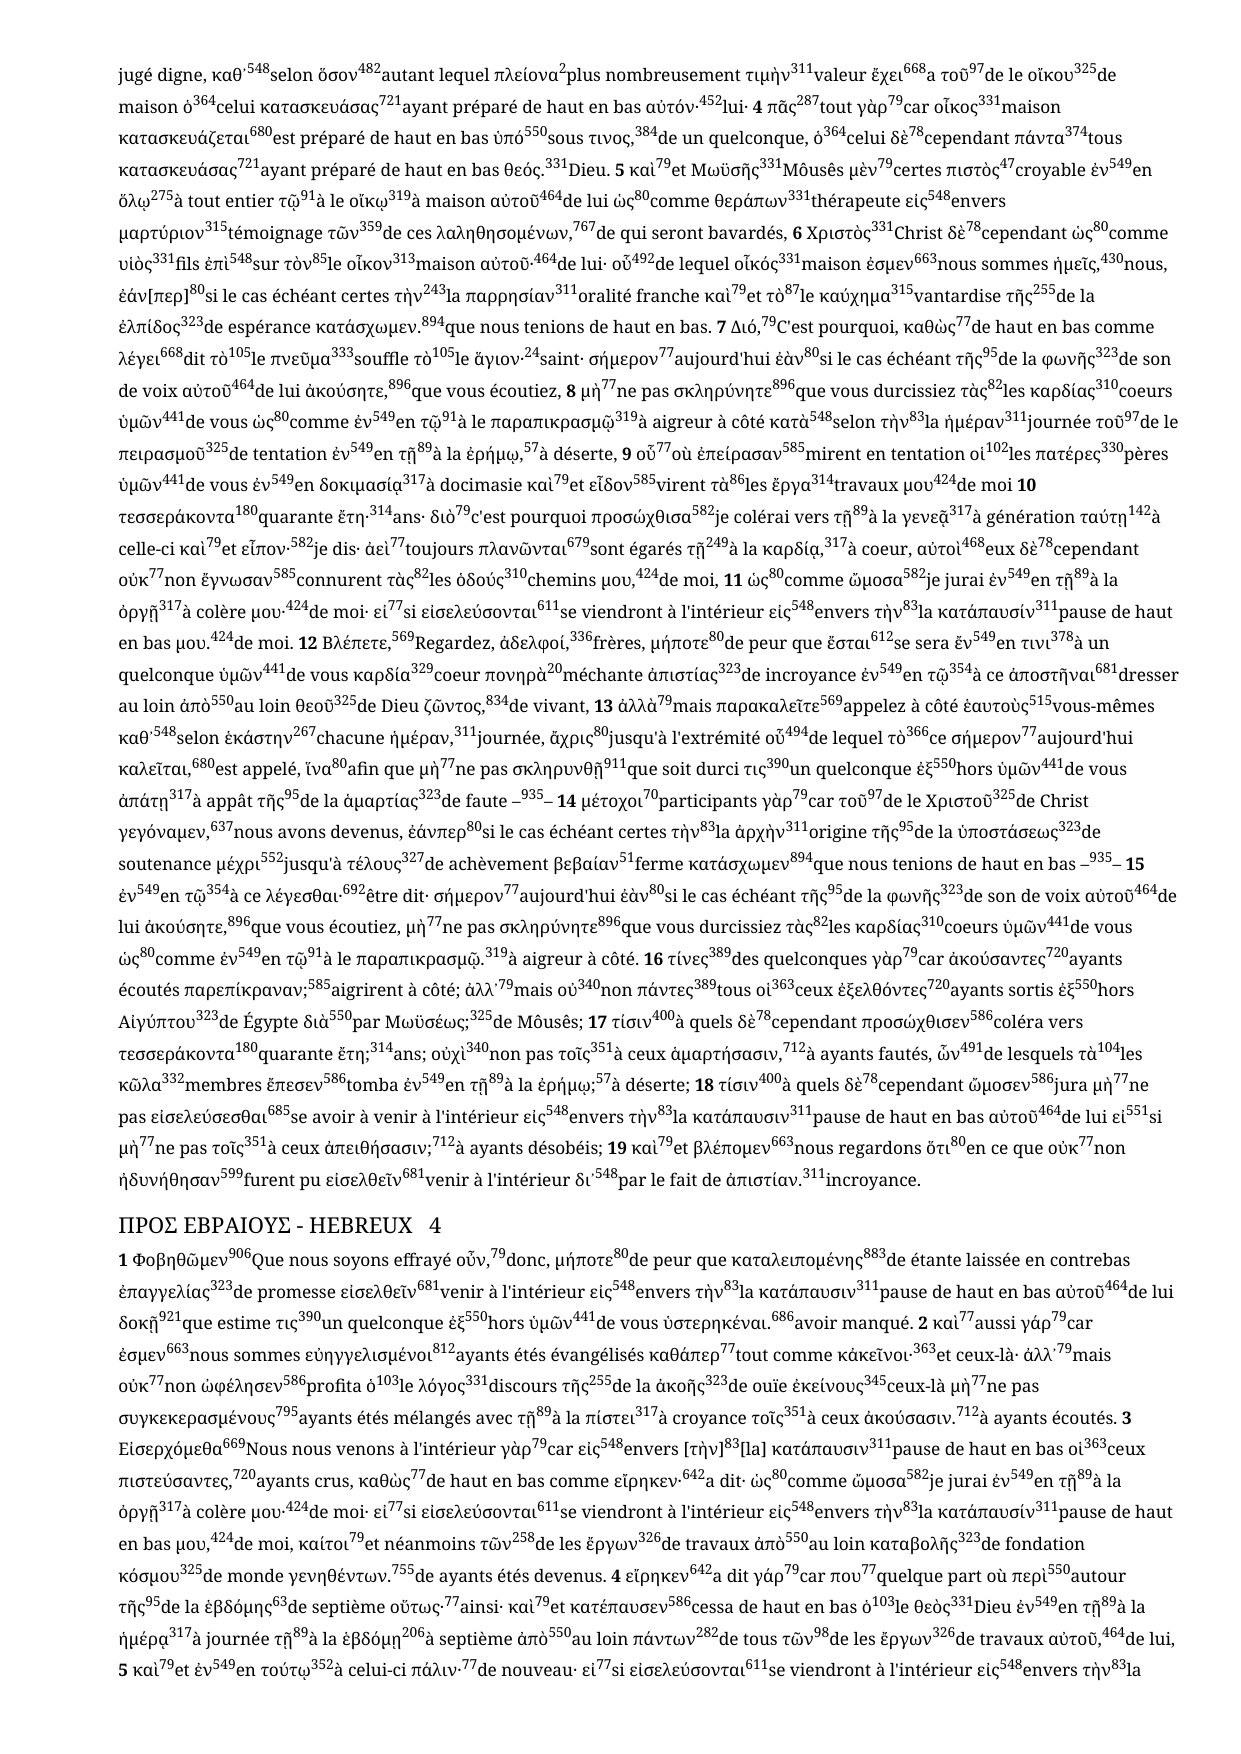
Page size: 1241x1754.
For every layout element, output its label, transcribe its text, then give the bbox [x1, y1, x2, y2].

text 1 Φοβηθῶμεν906Que nous soyons effrayé οὖν,79donc, μήποτε80de peur que καταλειπομένης883de étante laissée en contrebas ἐπαγγελίας323de promesse εἰσελθεῖν681venir à l'intérieur εἰς548envers τὴν83la κατάπαυσιν311pause de haut en bas αὐτοῦ464de lui δοκῇ921que estime τις390un quelconque ἐξ550hors ὑμῶν441de vous ὑστερηκέναι.686avoir manqué. 2 καὶ77aussi γάρ79car ἐσμεν663nous sommes εὐηγγελισμένοι812ayants étés évangélisés καθάπερ77tout comme κἀκεῖνοι·363et ceux-là· ἀλλ᾽79mais οὐκ77non ὠφέλησεν586profita ὁ103le λόγος331discours τῆς255de la ἀκοῆς323de ouïe ἐκείνους345ceux-là μὴ77ne pas συγκεκερασμένους795ayants étés mélangés avec τῇ89à la πίστει317à croyance τοῖς351à ceux ἀκούσασιν.712à ayants écoutés. 3 Εἰσερχόμεθα669Nous nous venons à l'intérieur γὰρ79car εἰς548envers [τὴν]83[la] κατάπαυσιν311pause de haut en bas οἱ363ceux πιστεύσαντες,720ayants crus, καθὼς77de haut en bas comme εἴρηκεν·642a dit· ὡς80comme ὤμοσα582je jurai ἐν549en τῇ89à la ὀργῇ317à colère μου·424de moi· εἰ77si εἰσελεύσονται611se viendront à l'intérieur εἰς548envers τὴν83la κατάπαυσίν311pause de haut en bas μου,424de moi, καίτοι79et néanmoins τῶν258de les ἔργων326de travaux ἀπὸ550au loin καταβολῆς323de fondation κόσμου325de monde γενηθέντων.755de ayants étés devenus. 4 εἴρηκεν642a dit γάρ79car που77quelque part où περὶ550autour τῆς95de la ἑβδόμης63de septième οὕτως·77ainsi· καὶ79et κατέπαυσεν586cessa de haut en bas ὁ103le θεὸς331Dieu ἐν549en τῇ89à la ἡμέρᾳ317à journée τῇ89à la ἑβδόμῃ206à septième ἀπὸ550au loin πάντων282de tous τῶν98de les ἔργων326de travaux αὐτοῦ,464de lui, 5 καὶ79et ἐν549en τούτῳ352à celui-ci πάλιν·77de nouveau· εἰ77si εἰσελεύσονται611se viendront à l'intérieur εἰς548envers τὴν83la κατάπαυσίν311pause de haut en bas μου.424de moi. 6 ἐπεὶ80puisque οὖν79donc ἀπολείπεται680est laissé au loin τινὰς372des quelconques εἰσελθεῖν681venir à l'intérieur εἰς548envers αὐτήν,450elle, καὶ79et οἱ363ceux πρότερον77auparavant εὐαγγελισθέντες759ayants étés évangélisés οὐκ77non εἰσῆλθον585vinrent à l'intérieur δι᾽548par le fait de ἀπείθειαν,311désobéissance, 7 πάλιν77de nouveau τινὰ267une quelconque ὁρίζει668délimite ἡμέραν,311journée, σήμερον,77aujourd'hui, ἐν549en Δαυὶδ319à Dauid λέγων840disant μετὰ548après τοσοῦτον138aussi grand χρόνον,313temps, καθὼς77de haut en bas comme προείρηται·654a été prédit· σήμερον77aujourd'hui ἐὰν80si le cas échéant τῆς95de la φωνῆς323de son de voix αὐτοῦ464de lui ἀκούσητε,896que vous écoutiez, μὴ77ne pas σκληρύνητε896que vous durcissiez τὰς82les καρδίας310coeurs ὑμῶν.441de vous. 8 εἰ80si γὰρ79car αὐτοὺς451eux Ἰησοῦς331Iésous κατέπαυσεν,586cessa de haut en bas, οὐκ77non ἂν340le cas échéant περὶ550autour ἄλλης382de autre ἐλάλει625bavardait μετὰ548après ταῦτα347ces-ci ἡμέρας.323de journée. 9 ἄρα77par conséquent ἀπολείπεται680est laissé au loin σαββατισμὸς331sabbatisme τῷ91à le λαῷ319à peuple τοῦ97de le θεοῦ.325de Dieu. 10 ὁ364celui γὰρ79car εἰσελθὼν721ayant venu à l'intérieur εἰς548envers τὴν83la κατάπαυσιν311pause de haut en bas αὐτοῦ464de lui καὶ77aussi αὐτὸς469lui κατέπαυσεν586cessa de haut en bas ἀπὸ550au loin τῶν98de les ἔργων326de travaux αὐτοῦ464de lui ὥσπερ80comme certes ἀπὸ550au loin τῶν258de les ἰδίων359de en propres ὁ103le θεός.331Dieu. 11 Σπουδάσωμεν894Que nous soyons en hâte οὖν79donc εἰσελθεῖν681venir à l'intérieur εἰς548envers ἐκείνην136celle-là τὴν83la κατάπαυσιν,311pause de haut en bas, ἵνα80afin que μὴ80ne pas ἐν549en τῷ93à le αὐτῷ354à même τις390un quelconque ὑποδείγματι321à sous-échantillon πέσῃ899que tombe τῆς95de la ἀπειθείας.323de désobéissance. 12 Ζῶν840Vivant γὰρ79car ὁ103le λόγος331discours τοῦ97de le θεοῦ325de Dieu καὶ79et ἐνεργὴς71énergisant καὶ79et τομώτερος71plus scissionnant ὑπὲρ548au-dessus πᾶσαν267toute μάχαιραν311machette δίστομον2double tranchante καὶ77aussi διϊκνούμενος867se pénétrant ἄχρι552jusqu'à l'extrémité μερισμοῦ325de partage ψυχῆς323de âme καὶ79et πνεύματος,327de souffle, ἁρμῶν324de jointures τε79en outre καὶ79et μυελῶν,324de moelles, καὶ79et κριτικὸς71critique ἐνθυμήσεων322de réflexions en fureurs καὶ79et ἐννοιῶν322de intentions καρδίας·323de coeur· 13 καὶ79et οὐκ77non ἔστιν668est κτίσις329création ἀφανὴς45disparu ἐνώπιον552en devant αὐτοῦ,464de lui, πάντα391tous δὲ78cependant γυμνὰ72nus καὶ79et τετραχηλισμένα814ayants étés exposés de cou τοῖς90à les ὀφθαλμοῖς318à yeux αὐτοῦ,464de lui, πρὸς548vers ὃν480lequel ἡμῖν419à nous ὁ103le λόγος.331discours. 14 Ἔχοντες839Ayants οὖν79donc ἀρχιερέα313chef sacrificateur μέγαν4grand διεληλυθότα770ayant passé à travers τοὺς84les οὐρανούς,312cieux, Ἰησοῦν313Iésous τὸν85le υἱὸν313fils τοῦ97de le θεοῦ,325de Dieu, κρατῶμεν916que nous saisissions avec force τῆς255de la ὁμολογίας.323de aveu. 15 οὐ77non γὰρ79car ἔχομεν663nous avons ἀρχιερέα313chef sacrificateur μὴ77ne pas δυνάμενον849se pouvant συμπαθῆσαι681compatir ταῖς88à les ἀσθενείαις316à infirmités ἡμῶν,423de nous, πεπειρασμένον796ayant été mis en tentation δὲ78cependant κατὰ548selon πάντα374tous καθ᾽548selon ὁμοιότητα311ressemblance χωρὶς552séparément ἁμαρτίας.323de faute. 16 προσερχώμεθα922que nous nous venions vers οὖν79donc μετὰ550avec παρρησίας323de oralité franche τῷ91à le θρόνῳ319à trône τῆς95de la χάριτος,323de grâce, ἵνα80afin que λάβωμεν894que nous prenions ἔλεος315miséricorde καὶ79et χάριν311grâce εὕρωμεν894que nous trouvions εἰς548envers εὔκαιρον2bien de moment βοήθειαν.311aide. [118, 1244, 1181, 1682]
text 1 Ὅθεν,80D'où, ἀδελφοὶ336frères ἅγιοι,26saints, κλήσεως323de appellation ἐπουρανίου14de sur ciel μέτοχοι,75participants, κατανοήσατε553intelligez complètement τὸν85le ἀπόστολον313envoyé καὶ79et ἀρχιερέα313chef sacrificateur τῆς95de la ὁμολογίας323de aveu ἡμῶν423de nous Ἰησοῦν,313Iésous, 2 πιστὸν32croyable ὄντα822étant τῷ352à celui ποιήσαντι713à ayant fait αὐτὸν452lui ὡς80comme καὶ77aussi Μωϋσῆς331Môusês ἐν549en [ὅλῳ]275[à tout entier] τῷ91à le οἴκῳ319à maison αὐτοῦ.464de lui. 3 πλείονος63de plus nombreusement γὰρ79car οὗτος364celui-ci δόξης323de gloire παρὰ548à côté Μωϋσῆν313Môusês ἠξίωται,654a été jugé digne, καθ᾽548selon ὅσον482autant lequel πλείονα2plus nombreusement τιμὴν311valeur ἔχει668a τοῦ97de le οἴκου325de maison ὁ364celui κατασκευάσας721ayant préparé de haut en bas αὐτόν·452lui· 4 πᾶς287tout γὰρ79car οἶκος331maison κατασκευάζεται680est préparé de haut en bas ὑπό550sous τινος,384de un quelconque, ὁ364celui δὲ78cependant πάντα374tous κατασκευάσας721ayant préparé de haut en bas θεός.331Dieu. 5 καὶ79et Μωϋσῆς331Môusês μὲν79certes πιστὸς47croyable ἐν549en ὅλῳ275à tout entier τῷ91à le οἴκῳ319à maison αὐτοῦ464de lui ὡς80comme θεράπων331thérapeute εἰς548envers μαρτύριον315témoignage τῶν359de ces λαληθησομένων,767de qui seront bavardés, 6 Χριστὸς331Christ δὲ78cependant ὡς80comme υἱὸς331fils ἐπὶ548sur τὸν85le οἶκον313maison αὐτοῦ·464de lui· οὗ492de lequel οἶκός331maison ἐσμεν663nous sommes ἡμεῖς,430nous, ἐάν[περ]80si le cas échéant certes τὴν243la παρρησίαν311oralité franche καὶ79et τὸ87le καύχημα315vantardise τῆς255de la ἐλπίδος323de espérance κατάσχωμεν.894que nous tenions de haut en bas. 7 Διό,79C'est pourquoi, καθὼς77de haut en bas comme λέγει668dit τὸ105le πνεῦμα333souffle τὸ105le ἅγιον·24saint· σήμερον77aujourd'hui ἐὰν80si le cas échéant τῆς95de la φωνῆς323de son de voix αὐτοῦ464de lui ἀκούσητε,896que vous écoutiez, 8 μὴ77ne pas σκληρύνητε896que vous durcissiez τὰς82les καρδίας310coeurs ὑμῶν441de vous ὡς80comme ἐν549en τῷ91à le παραπικρασμῷ319à aigreur à côté κατὰ548selon τὴν83la ἡμέραν311journée τοῦ97de le πειρασμοῦ325de tentation ἐν549en τῇ89à la ἐρήμῳ,57à déserte, 9 οὗ77où ἐπείρασαν585mirent en tentation οἱ102les πατέρες330pères ὑμῶν441de vous ἐν549en δοκιμασίᾳ317à docimasie καὶ79et εἶδον585virent τὰ86les ἔργα314travaux μου424de moi 10 τεσσεράκοντα180quarante ἔτη·314ans· διὸ79c'est pourquoi προσώχθισα582je colérai vers τῇ89à la γενεᾷ317à génération ταύτῃ142à celle-ci καὶ79et εἶπον·582je dis· ἀεὶ77toujours πλανῶνται679sont égarés τῇ249à la καρδίᾳ,317à coeur, αὐτοὶ468eux δὲ78cependant οὐκ77non ἔγνωσαν585connurent τὰς82les ὁδούς310chemins μου,424de moi, 11 ὡς80comme ὤμοσα582je jurai ἐν549en τῇ89à la ὀργῇ317à colère μου·424de moi· εἰ77si εἰσελεύσονται611se viendront à l'intérieur εἰς548envers τὴν83la κατάπαυσίν311pause de haut en bas μου.424de moi. 12 Βλέπετε,569Regardez, ἀδελφοί,336frères, μήποτε80de peur que ἔσται612se sera ἔν549en τινι378à un quelconque ὑμῶν441de vous καρδία329coeur πονηρὰ20méchante ἀπιστίας323de incroyance ἐν549en τῷ354à ce ἀποστῆναι681dresser au loin ἀπὸ550au loin θεοῦ325de Dieu ζῶντος,834de vivant, 13 ἀλλὰ79mais παρακαλεῖτε569appelez à côté ἑαυτοὺς515vous-mêmes καθ᾽548selon ἑκάστην267chacune ἡμέραν,311journée, ἄχρις80jusqu'à l'extrémité οὗ494de lequel τὸ366ce σήμερον77aujourd'hui καλεῖται,680est appelé, ἵνα80afin que μὴ77ne pas σκληρυνθῇ911que soit durci τις390un quelconque ἐξ550hors ὑμῶν441de vous ἀπάτῃ317à appât τῆς95de la ἁμαρτίας323de faute –935– 14 μέτοχοι70participants γὰρ79car τοῦ97de le Χριστοῦ325de Christ γεγόναμεν,637nous avons devenus, ἐάνπερ80si le cas échéant certes τὴν83la ἀρχὴν311origine τῆς95de la ὑποστάσεως323de soutenance μέχρι552jusqu'à τέλους327de achèvement βεβαίαν51ferme κατάσχωμεν894que nous tenions de haut en bas –935– 15 ἐν549en τῷ354à ce λέγεσθαι·692être dit· σήμερον77aujourd'hui ἐὰν80si le cas échéant τῆς95de la φωνῆς323de son de voix αὐτοῦ464de lui ἀκούσητε,896que vous écoutiez, μὴ77ne pas σκληρύνητε896que vous durcissiez τὰς82les καρδίας310coeurs ὑμῶν441de vous ὡς80comme ἐν549en τῷ91à le παραπικρασμῷ.319à aigreur à côté. 16 τίνες389des quelconques γὰρ79car ἀκούσαντες720ayants écoutés παρεπίκραναν;585aigrirent à côté; ἀλλ᾽79mais οὐ340non πάντες389tous οἱ363ceux ἐξελθόντες720ayants sortis ἐξ550hors Αἰγύπτου323de Égypte διὰ550par Μωϋσέως;325de Môusês; 17 τίσιν400à quels δὲ78cependant προσώχθισεν586coléra vers τεσσεράκοντα180quarante ἔτη;314ans; οὐχὶ340non pas τοῖς351à ceux ἁμαρτήσασιν,712à ayants fautés, ὧν491de lesquels τὰ104les κῶλα332membres ἔπεσεν586tomba ἐν549en τῇ89à la ἐρήμῳ;57à déserte; 18 τίσιν400à quels δὲ78cependant ὤμοσεν586jura μὴ77ne pas εἰσελεύσεσθαι685se avoir à venir à l'intérieur εἰς548envers τὴν83la κατάπαυσιν311pause de haut en bas αὐτοῦ464de lui εἰ551si μὴ77ne pas τοῖς351à ceux ἀπειθήσασιν;712à ayants désobéis; 19 καὶ79et βλέπομεν663nous regardons ὅτι80en ce que οὐκ77non ἠδυνήθησαν599furent pu εἰσελθεῖν681venir à l'intérieur δι᾽548par le fait de ἀπιστίαν.311incroyance. [118, 59, 1181, 1191]
text ΠΡΟΣ ΕΒΡΑΙΟΥΣ - HEBREUX 4 [118, 1210, 1181, 1240]
